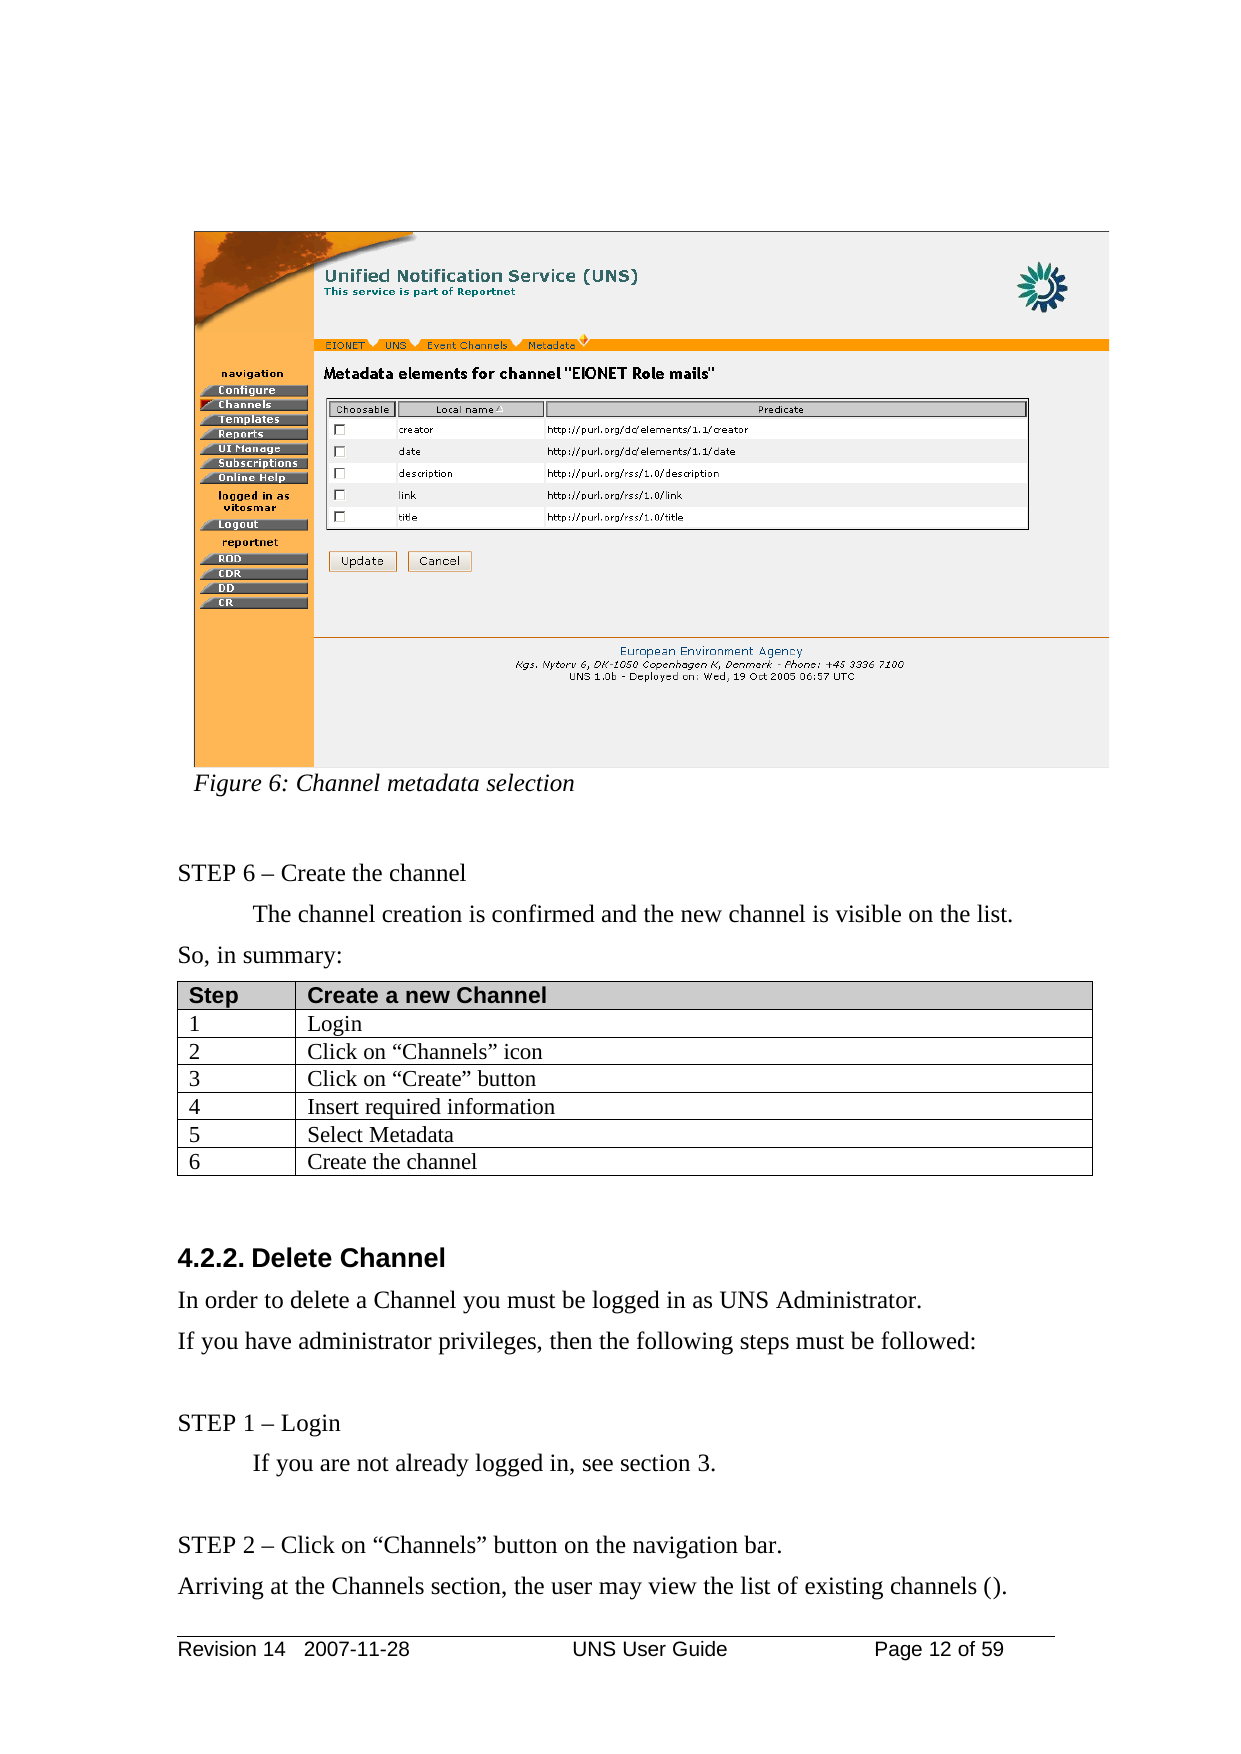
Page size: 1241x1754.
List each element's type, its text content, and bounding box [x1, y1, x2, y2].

table_cell Click on “Create” button [296, 1065, 1092, 1092]
table_cell Select Metadata [296, 1120, 1092, 1147]
text STEP 1 – Login [177, 1407, 1092, 1437]
picture [193, 231, 1110, 768]
table_cell Insert required information [296, 1093, 1092, 1119]
table_cell 3 [178, 1065, 295, 1092]
table_cell Login [296, 1010, 1092, 1037]
text STEP 6 – Create the channel [177, 858, 1092, 887]
table_cell Click on “Channels” icon [296, 1038, 1092, 1064]
text STEP 2 – Click on “Channels” button on the navigation bar. [177, 1530, 1092, 1559]
table_cell 2 [178, 1038, 295, 1064]
text If you have administrator privileges, then the following steps must be followed: [177, 1326, 1092, 1355]
text The channel creation is confirmed and the new channel is visible on the list. [177, 899, 1092, 928]
subtitle Delete Channel [177, 1241, 1092, 1272]
text Arriving at the Channels section, the user may view the list of existing channels (). [177, 1571, 1092, 1600]
table_cell 4 [178, 1093, 295, 1119]
text Figure 6: Channel metadata selection [194, 768, 1109, 797]
table_header Step [178, 982, 295, 1009]
text So, in summary: [177, 940, 1092, 969]
table_header Create a new Channel [296, 982, 1092, 1009]
text If you are not already logged in, see section 3. [177, 1448, 1092, 1477]
table_cell 5 [178, 1120, 295, 1147]
text In order to delete a Channel you must be logged in as UNS Administrator. [177, 1285, 1092, 1314]
table_cell 6 [178, 1148, 295, 1174]
table_cell Create the channel [296, 1148, 1092, 1174]
table_cell 1 [178, 1010, 295, 1037]
